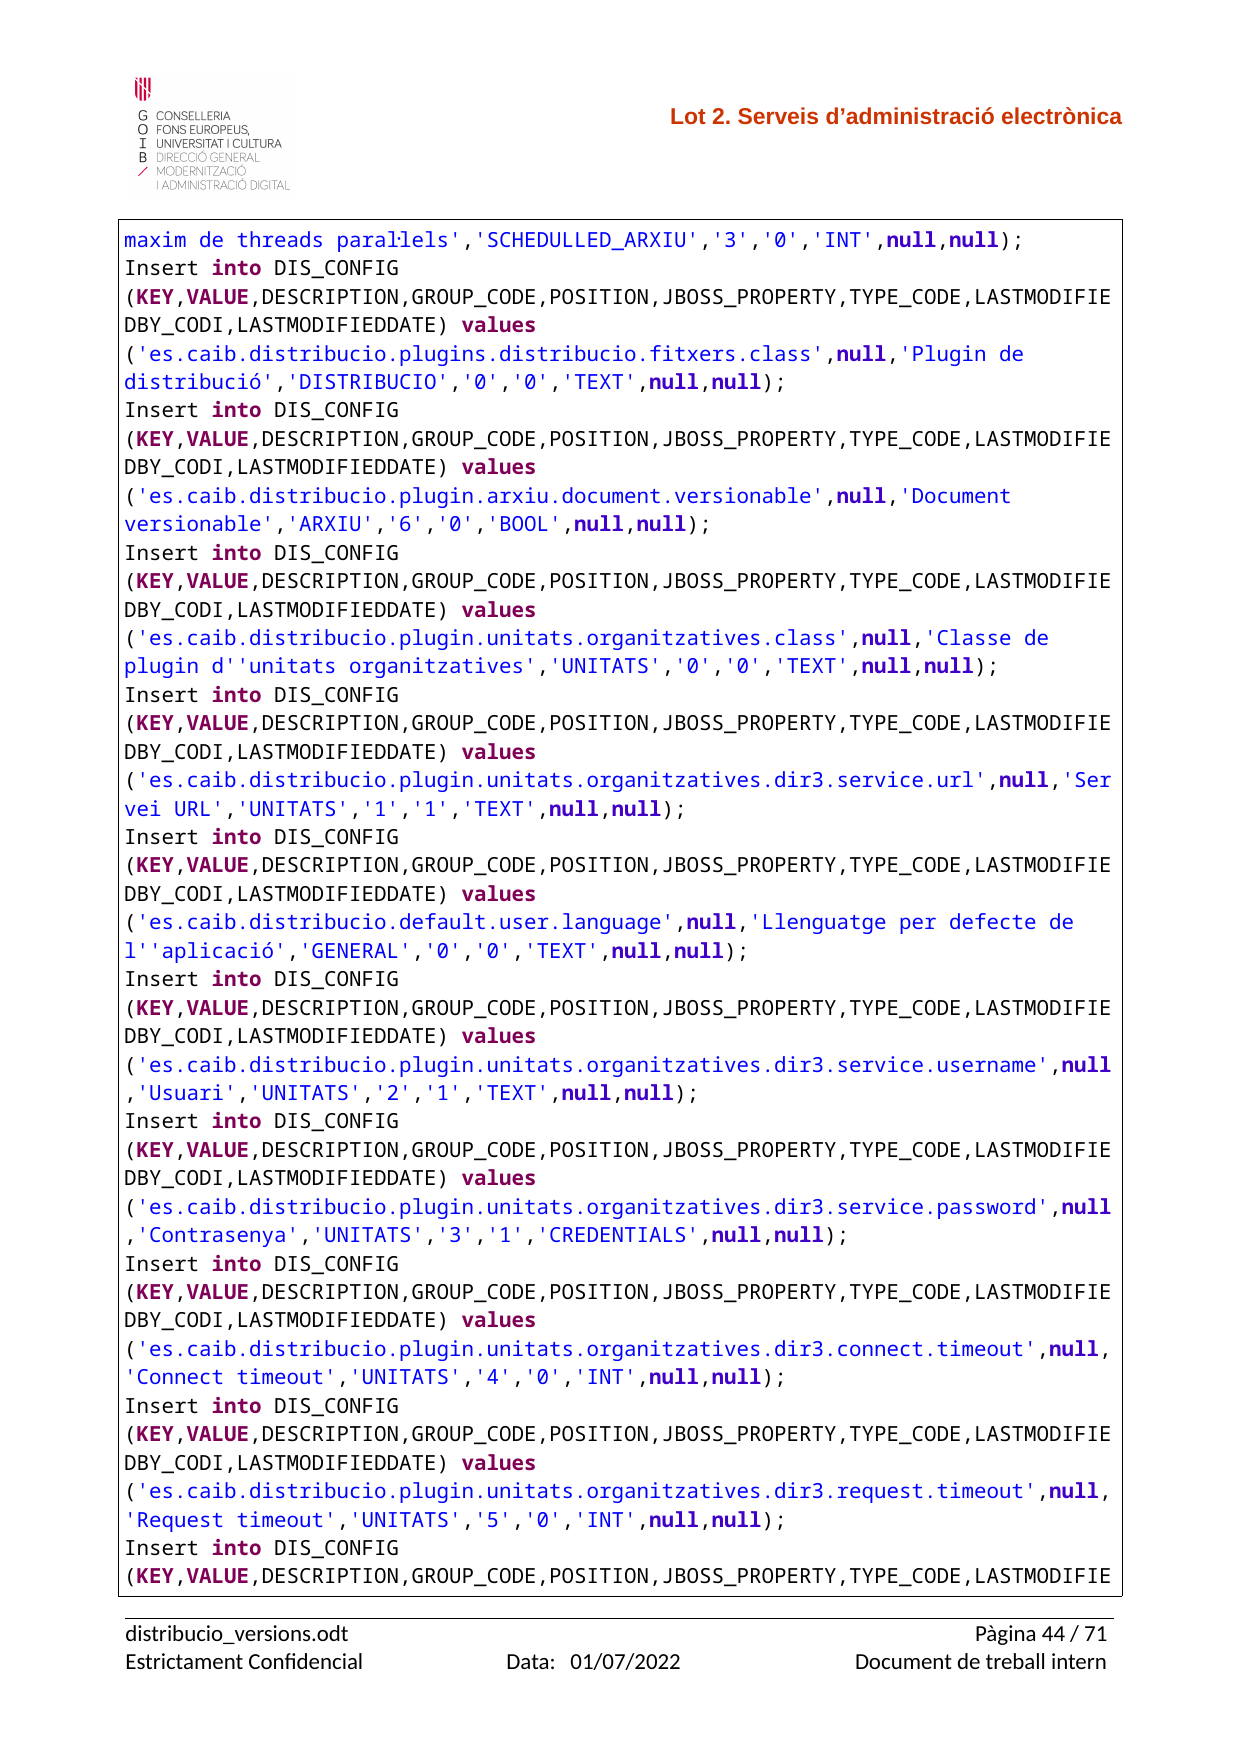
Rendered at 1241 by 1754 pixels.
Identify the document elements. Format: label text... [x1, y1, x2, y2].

table_header maxim de threads paral·lels','SCHEDULLED_ARXIU','3','0','INT',null,null); Insert into DIS_CONFIG (KEY,VALUE,DESCRIPTION,GROUP_CODE,POSITION,JBOSS_PROPERTY,TYPE_CODE,LASTMODIFIEDBY_CODI,LASTMODIFIEDDATE) values ('es.caib.distribucio.plugins.distribucio.fitxers.class',null,'Plugin de distribució','DISTRIBUCIO','0','0','TEXT',null,null); Insert into DIS_CONFIG (KEY,VALUE,DESCRIPTION,GROUP_CODE,POSITION,JBOSS_PROPERTY,TYPE_CODE,LASTMODIFIEDBY_CODI,LASTMODIFIEDDATE) values ('es.caib.distribucio.plugin.arxiu.document.versionable',null,'Document versionable','ARXIU','6','0','BOOL',null,null); Insert into DIS_CONFIG (KEY,VALUE,DESCRIPTION,GROUP_CODE,POSITION,JBOSS_PROPERTY,TYPE_CODE,LASTMODIFIEDBY_CODI,LASTMODIFIEDDATE) values ('es.caib.distribucio.plugin.unitats.organitzatives.class',null,'Classe de plugin d''unitats organitzatives','UNITATS','0','0','TEXT',null,null); Insert into DIS_CONFIG (KEY,VALUE,DESCRIPTION,GROUP_CODE,POSITION,JBOSS_PROPERTY,TYPE_CODE,LASTMODIFIEDBY_CODI,LASTMODIFIEDDATE) values ('es.caib.distribucio.plugin.unitats.organitzatives.dir3.service.url',null,'Servei URL','UNITATS','1','1','TEXT',null,null); Insert into DIS_CONFIG (KEY,VALUE,DESCRIPTION,GROUP_CODE,POSITION,JBOSS_PROPERTY,TYPE_CODE,LASTMODIFIEDBY_CODI,LASTMODIFIEDDATE) values ('es.caib.distribucio.default.user.language',null,'Llenguatge per defecte de l''aplicació','GENERAL','0','0','TEXT',null,null); Insert into DIS_CONFIG (KEY,VALUE,DESCRIPTION,GROUP_CODE,POSITION,JBOSS_PROPERTY,TYPE_CODE,LASTMODIFIEDBY_CODI,LASTMODIFIEDDATE) values ('es.caib.distribucio.plugin.unitats.organitzatives.dir3.service.username',null,'Usuari','UNITATS','2','1','TEXT',null,null); Insert into DIS_CONFIG (KEY,VALUE,DESCRIPTION,GROUP_CODE,POSITION,JBOSS_PROPERTY,TYPE_CODE,LASTMODIFIEDBY_CODI,LASTMODIFIEDDATE) values ('es.caib.distribucio.plugin.unitats.organitzatives.dir3.service.password',null,'Contrasenya','UNITATS','3','1','CREDENTIALS',null,null); Insert into DIS_CONFIG (KEY,VALUE,DESCRIPTION,GROUP_CODE,POSITION,JBOSS_PROPERTY,TYPE_CODE,LASTMODIFIEDBY_CODI,LASTMODIFIEDDATE) values ('es.caib.distribucio.plugin.unitats.organitzatives.dir3.connect.timeout',null,'Connect timeout','UNITATS','4','0','INT',null,null); Insert into DIS_CONFIG (KEY,VALUE,DESCRIPTION,GROUP_CODE,POSITION,JBOSS_PROPERTY,TYPE_CODE,LASTMODIFIEDBY_CODI,LASTMODIFIEDDATE) values ('es.caib.distribucio.plugin.unitats.organitzatives.dir3.request.timeout',null,'Request timeout','UNITATS','5','0','INT',null,null); Insert into DIS_CONFIG (KEY,VALUE,DESCRIPTION,GROUP_CODE,POSITION,JBOSS_PROPERTY,TYPE_CODE,LASTMODIFIE [119, 220, 1122, 1596]
picture [126, 70, 299, 197]
